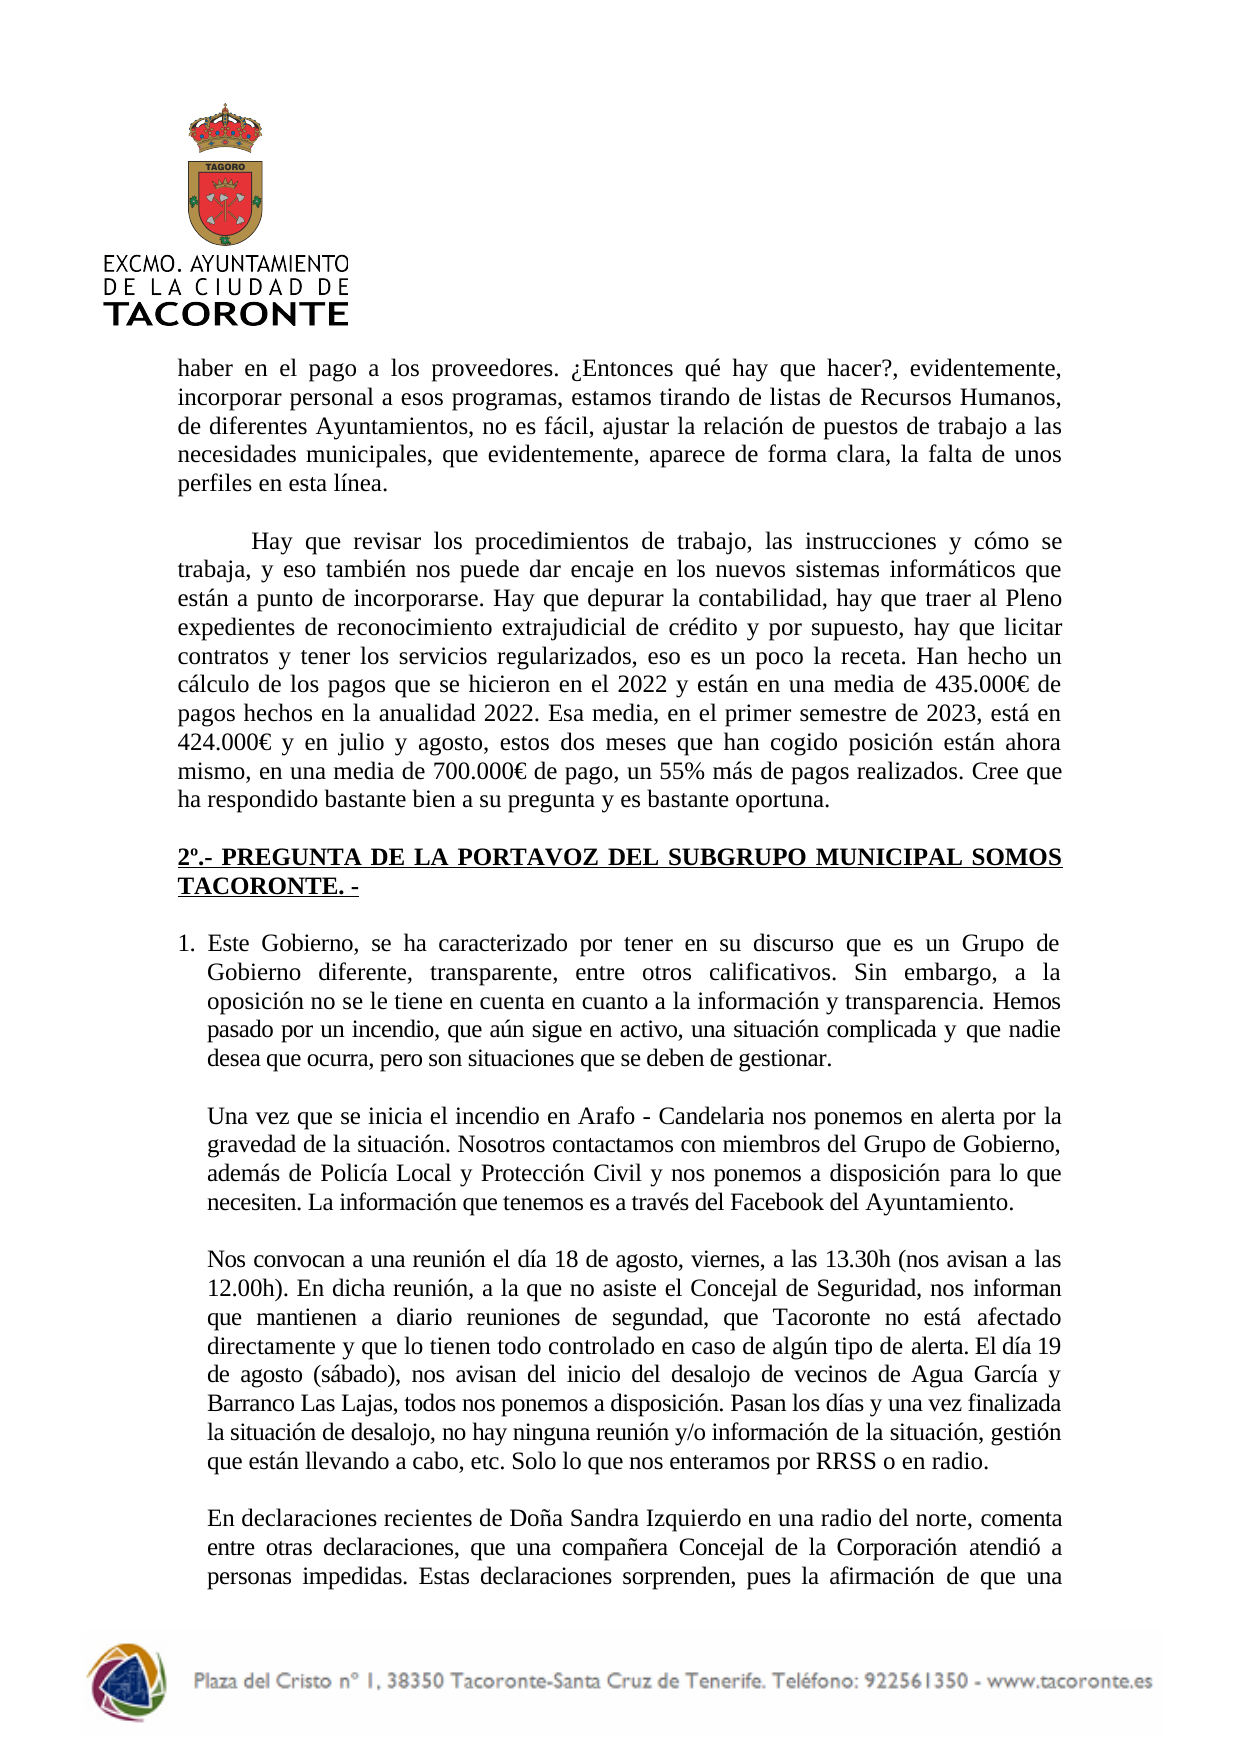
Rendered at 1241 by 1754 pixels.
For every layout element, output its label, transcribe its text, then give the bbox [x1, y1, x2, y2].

text Nos convocan a una reunión el día 18 de agosto, viernes, a las 13.30h (nos avisan a las 12.00h). En dicha reunión, a la que no asiste el Concejal de Seguridad, nos informan que mantienen a diario reuniones de segundad, que Tacoronte no está afectado directamente y que lo tienen todo controlado en caso de algún tipo de alerta. El día 19 de agosto (sábado), nos avisan del inicio del desalojo de vecinos de Agua García y Barranco Las Lajas, todos nos ponemos a disposición. Pasan los días y una vez finalizada la situación de desalojo, no hay ninguna reunión y/o información de la situación, gestión que están llevando a cabo, etc. Solo lo que nos enteramos por RRSS o en radio. [207, 1244, 1062, 1474]
text TACORONTE. - [177, 868, 1063, 899]
text Una vez que se inicia el incendio en Arafo - Candelaria nos ponemos en alerta por la gravedad de la situación. Nosotros contactamos con miembros del Grupo de Gobierno, además de Policía Local y Protección Civil y nos ponemos a disposición para lo que necesiten. La información que tenemos es a través del Facebook del Ayuntamiento. [207, 1101, 1062, 1216]
text 2º.- PREGUNTA DE LA PORTAVOZ DEL SUBGRUPO MUNICIPAL SOMOS [177, 842, 1063, 867]
text En declaraciones recientes de Doña Sandra Izquierdo en una radio del norte, comenta entre otras declaraciones, que una compañera Concejal de la Corporación atendió a personas impedidas. Estas declaraciones sorprenden, pues la afirmación de que una [207, 1503, 1062, 1589]
text 1. Este Gobierno, se ha caracterizado por tener en su discurso que es un Grupo de Gobierno diferente, transparente, entre otros calificativos. Sin embargo, a la oposición no se le tiene en cuenta en cuanto a la información y transparencia. Hemos pasado por un incendio, que aún sigue en activo, una situación complicada y que nadie desea que ocurra, pero son situaciones que se deben de gestionar. [177, 928, 1061, 1072]
picture [80, 1630, 1163, 1737]
text Hay que revisar los procedimientos de trabajo, las instrucciones y cómo se trabaja, y eso también nos puede dar encaje en los nuevos sistemas informáticos que están a punto de incorporarse. Hay que depurar la contabilidad, hay que traer al Pleno expedientes de reconocimiento extrajudicial de crédito y por supuesto, hay que licitar contratos y tener los servicios regularizados, eso es un poco la receta. Han hecho un cálculo de los pagos que se hicieron en el 2022 y están en una media de 435.000€ de pagos hechos en la anualidad 2022. Esa media, en el primer semestre de 2023, está en 424.000€ y en julio y agosto, estos dos meses que han cogido posición están ahora mismo, en una media de 700.000€ de pago, un 55% más de pagos realizados. Cree que ha respondido bastante bien a su pregunta y es bastante oportuna. [177, 526, 1063, 813]
picture [103, 103, 348, 326]
text haber en el pago a los proveedores. ¿Entonces qué hay que hacer?, evidentemente, incorporar personal a esos programas, estamos tirando de listas de Recursos Humanos, de diferentes Ayuntamientos, no es fácil, ajustar la relación de puestos de trabajo a las necesidades municipales, que evidentemente, aparece de forma clara, la falta de unos perfiles en esta línea. [177, 353, 1063, 497]
